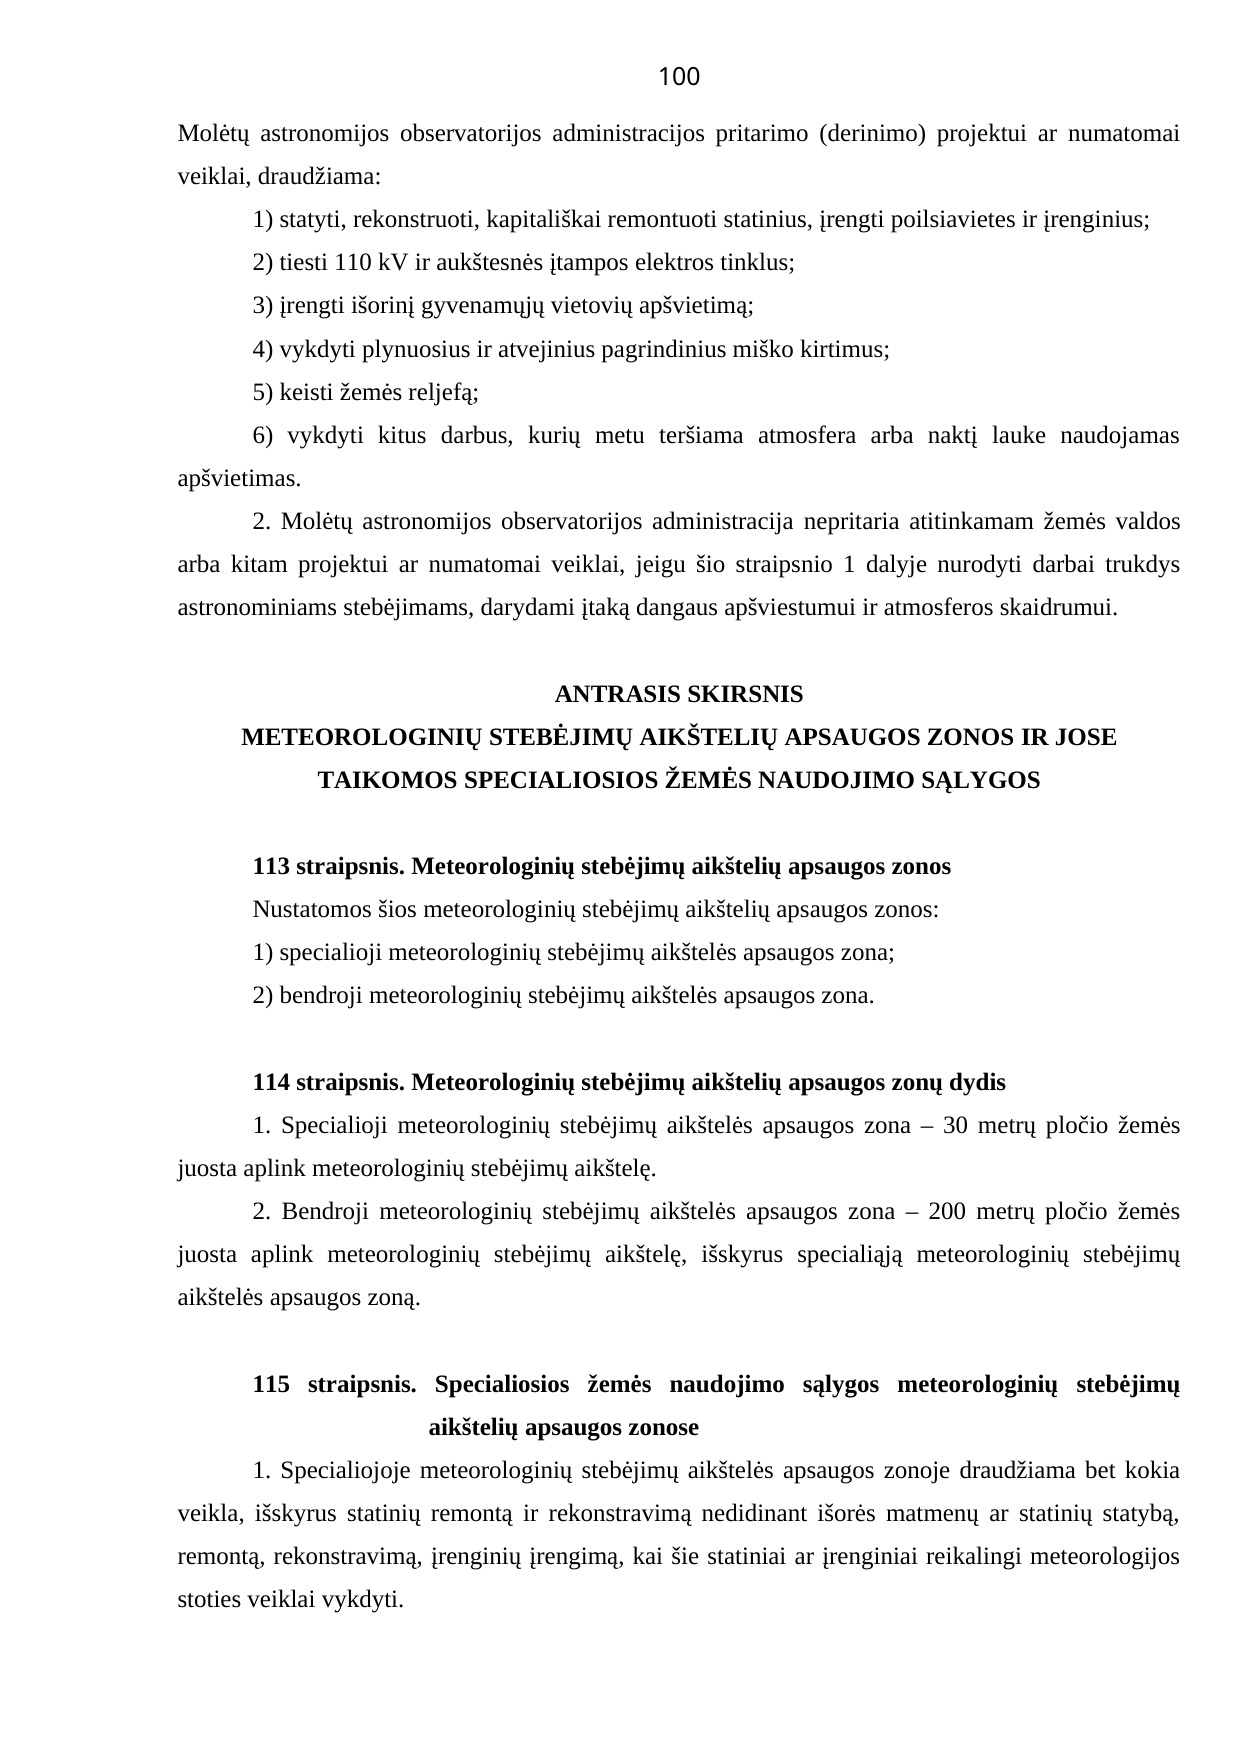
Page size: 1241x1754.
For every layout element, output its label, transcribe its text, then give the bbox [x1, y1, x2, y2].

text METEOROLOGINIŲ STEBĖJIMŲ AIKŠTELIŲ APSAUGOS ZONOS IR JOSE TAIKOMOS SPECIALIOSIOS ŽEMĖS NAUDOJIMO SĄLYGOS [177, 722, 1181, 794]
text 3) įrengti išorinį gyvenamųjų vietovių apšvietimą; [177, 291, 1181, 319]
text 115 straipsnis. Specialiosios žemės naudojimo sąlygos meteorologinių stebėjimų aikštelių apsaugos zonose [252, 1369, 1181, 1441]
text 2) bendroji meteorologinių stebėjimų aikštelės apsaugos zona. [177, 981, 1181, 1009]
text Nustatomos šios meteorologinių stebėjimų aikštelių apsaugos zonos: [177, 894, 1181, 923]
text ANTRASIS SKIRSNIS [177, 679, 1181, 707]
text Molėtų astronomijos observatorijos administracijos pritarimo (derinimo) projektui ar numatomai veiklai, draudžiama: [177, 118, 1181, 190]
text 1. Specialioji meteorologinių stebėjimų aikštelės apsaugos zona – 30 metrų pločio žemės juosta aplink meteorologinių stebėjimų aikštelę. [177, 1110, 1181, 1182]
text 1) specialioji meteorologinių stebėjimų aikštelės apsaugos zona; [177, 937, 1181, 966]
text 2. Bendroji meteorologinių stebėjimų aikštelės apsaugos zona – 200 metrų pločio žemės juosta aplink meteorologinių stebėjimų aikštelę, išskyrus specialiąją meteorologinių stebėjimų aikštelės apsaugos zoną. [177, 1196, 1181, 1311]
text 1. Specialiojoje meteorologinių stebėjimų aikštelės apsaugos zonoje draudžiama bet kokia veikla, išskyrus statinių remontą ir rekonstravimą nedidinant išorės matmenų ar statinių statybą, remontą, rekonstravimą, įrenginių įrengimą, kai šie statiniai ar įrenginiai reikalingi meteorologijos stoties veiklai vykdyti. [177, 1455, 1181, 1613]
text 2) tiesti 110 kV ir aukštesnės įtampos elektros tinklus; [177, 247, 1181, 276]
text 5) keisti žemės reljefą; [177, 377, 1181, 406]
text 6) vykdyti kitus darbus, kurių metu teršiama atmosfera arba naktį lauke naudojamas apšvietimas. [177, 420, 1181, 492]
text 1) statyti, rekonstruoti, kapitališkai remontuoti statinius, įrengti poilsiavietes ir įrenginius; [177, 204, 1181, 233]
text 4) vykdyti plynuosius ir atvejinius pagrindinius miško kirtimus; [177, 334, 1181, 362]
text 2. Molėtų astronomijos observatorijos administracija nepritaria atitinkamam žemės valdos arba kitam projektui ar numatomai veiklai, jeigu šio straipsnio 1 dalyje nurodyti darbai trukdys astronominiams stebėjimams, darydami įtaką dangaus apšviestumui ir atmosferos skaidrumui. [177, 506, 1181, 621]
text 114 straipsnis. Meteorologinių stebėjimų aikštelių apsaugos zonų dydis [177, 1067, 1181, 1096]
text 113 straipsnis. Meteorologinių stebėjimų aikštelių apsaugos zonos [177, 851, 1181, 880]
